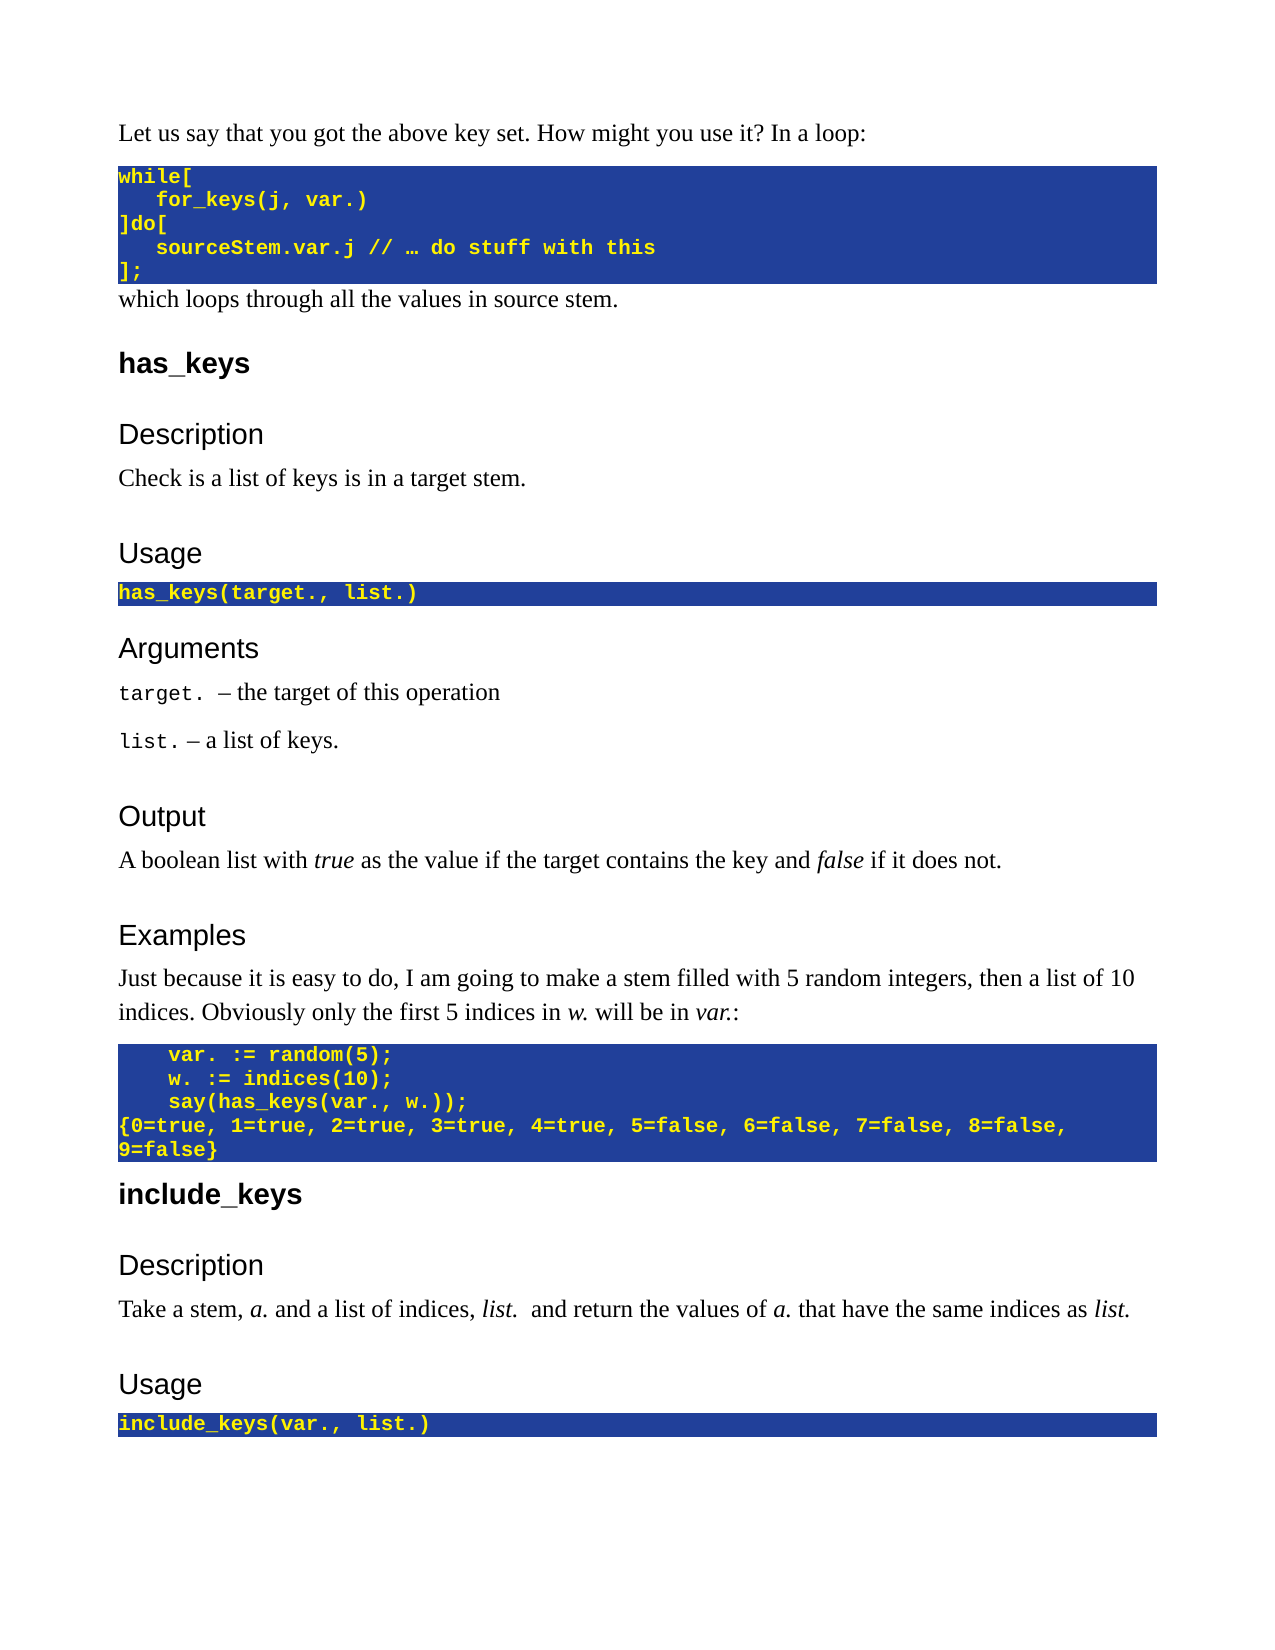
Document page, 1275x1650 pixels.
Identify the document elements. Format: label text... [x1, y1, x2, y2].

subtitle has_keys [118, 346, 1157, 380]
text target. – the target of this operation [118, 677, 1157, 706]
text Take a stem, a. and a list of indices, list. and return the values of a. that have the same indices as list. [118, 1294, 1157, 1323]
text Just because it is easy to do, I am going to make a stem filled with 5 random integers, then a list of 10 indices. Obviously only the first 5 indices in w. will be in var.: [118, 963, 1157, 1025]
subtitle Usage [118, 1367, 1157, 1400]
subtitle Description [118, 1248, 1157, 1282]
text w. := indices(10); [118, 1068, 1157, 1091]
text A boolean list with true as the value if the target contains the key and false if it does not. [118, 845, 1157, 874]
text which loops through all the values in source stem. [118, 284, 1157, 313]
text say(has_keys(var., w.)); [118, 1091, 1157, 1115]
text Let us say that you got the above key set. How might you use it? In a loop: [118, 118, 1157, 147]
subtitle Arguments [118, 631, 1157, 664]
subtitle Examples [118, 917, 1157, 951]
text for_keys(j, var.) [118, 189, 1157, 213]
text include_keys(var., list.) [118, 1413, 1157, 1437]
text Check is a list of keys is in a target stem. [118, 463, 1157, 492]
text while[ [118, 166, 1157, 189]
text sourceStem.var.j // … do stuff with this [118, 237, 1157, 260]
text list. – a list of keys. [118, 725, 1157, 755]
text var. := random(5); [118, 1044, 1157, 1068]
subtitle Usage [118, 536, 1157, 569]
subtitle Output [118, 799, 1157, 832]
text {0=true, 1=true, 2=true, 3=true, 4=true, 5=false, 6=false, 7=false, 8=false, 9=false} [118, 1115, 1157, 1162]
text has_keys(target., list.) [118, 582, 1157, 606]
text ]; [118, 260, 1157, 284]
text ]do[ [118, 213, 1157, 237]
subtitle Description [118, 417, 1157, 451]
subtitle include_keys [118, 1177, 1157, 1211]
